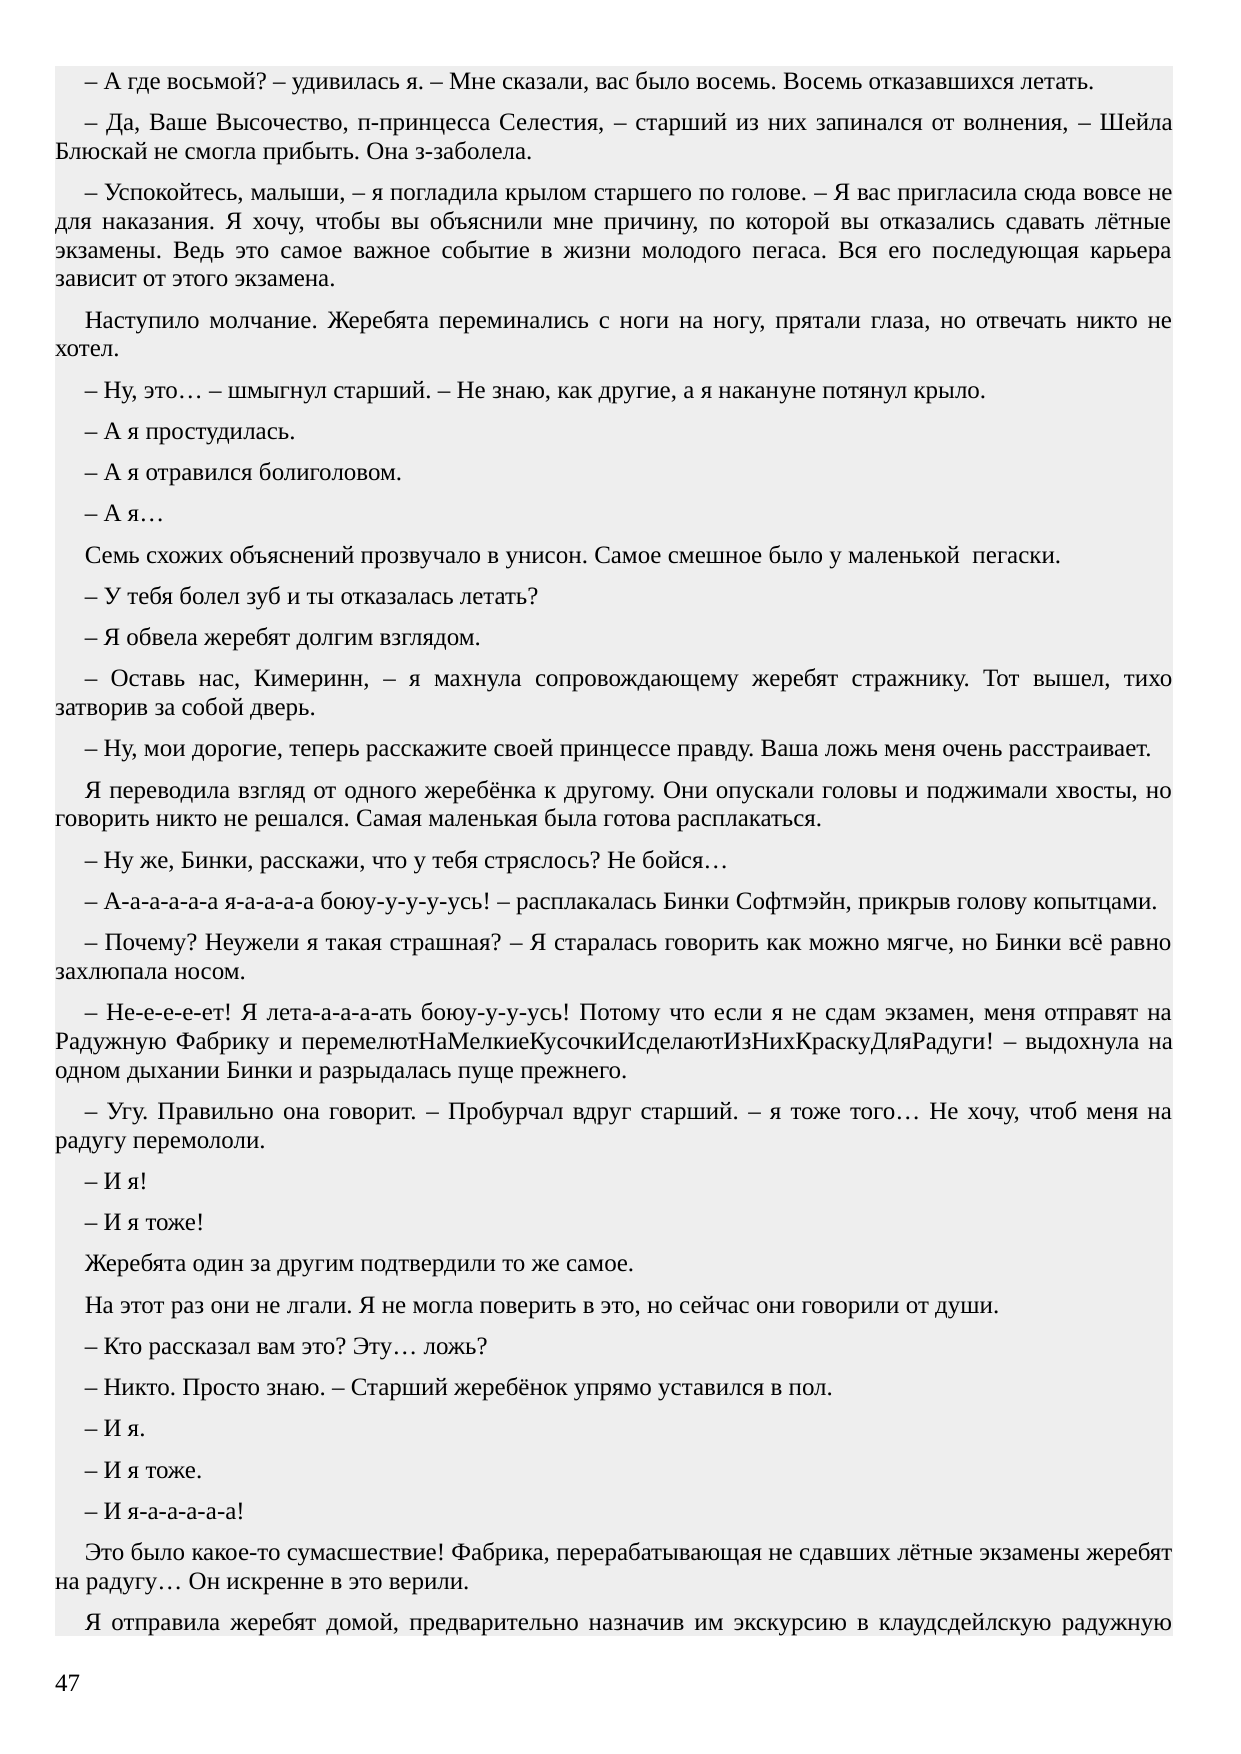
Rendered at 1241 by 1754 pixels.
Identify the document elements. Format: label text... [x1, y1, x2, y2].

text – И я-а-а-а-а-а! [55, 1496, 1173, 1525]
text – Да, Ваше Высочество, п-принцесса Селестия, – старший из них запинался от волнения, – Шейла Блюскай не смогла прибыть. Она з-заболела. [55, 107, 1173, 165]
text – Почему? Неужели я такая страшная? – Я старалась говорить как можно мягче, но Бинки всё равно захлюпала носом. [55, 927, 1173, 985]
text – А-а-а-а-а-а я-а-а-а-а боюу-у-у-у-усь! – расплакалась Бинки Софтмэйн, прикрыв голову копытцами. [55, 886, 1173, 915]
text – Оставь нас, Кимеринн, – я махнула сопровождающему жеребят стражнику. Тот вышел, тихо затворив за собой дверь. [55, 663, 1173, 721]
text Наступило молчание. Жеребята переминались с ноги на ногу, прятали глаза, но отвечать никто не хотел. [55, 305, 1173, 362]
text – Кто рассказал вам это? Эту… ложь? [55, 1331, 1173, 1360]
text – У тебя болел зуб и ты отказалась летать? [55, 581, 1173, 610]
text Я переводила взгляд от одного жеребёнка к другому. Они опускали головы и поджимали хвосты, но говорить никто не решался. Самая маленькая была готова расплакаться. [55, 775, 1173, 832]
text Жеребята один за другим подтвердили то же самое. [55, 1248, 1173, 1277]
text – А я… [55, 498, 1173, 527]
text – А я отравился болиголовом. [55, 457, 1173, 486]
text – Успокойтесь, малыши, – я погладила крылом старшего по голове. – Я вас пригласила сюда вовсе не для наказания. Я хочу, чтобы вы объяснили мне причину, по которой вы отказались сдавать лётные экзамены. Ведь это самое важное событие в жизни молодого пегаса. Вся его последующая карьера зависит от этого экзамена. [55, 177, 1173, 292]
text – Никто. Просто знаю. – Старший жеребёнок упрямо уставился в пол. [55, 1372, 1173, 1401]
text – Ну, это… – шмыгнул старший. – Не знаю, как другие, а я накануне потянул крыло. [55, 375, 1173, 403]
text Я отправила жеребят домой, предварительно назначив им экскурсию в клаудсдейлскую радужную [55, 1607, 1173, 1636]
text Семь схожих объяснений прозвучало в унисон. Самое смешное было у маленькой пегаски. [55, 540, 1173, 568]
text – И я тоже. [55, 1455, 1173, 1483]
text – А я простудилась. [55, 416, 1173, 445]
text – Угу. Правильно она говорит. – Пробурчал вдруг старший. – я тоже того… Не хочу, чтоб меня на радугу перемололи. [55, 1096, 1173, 1153]
text – И я тоже! [55, 1207, 1173, 1236]
text – Ну же, Бинки, расскажи, что у тебя стряслось? Не бойся… [55, 845, 1173, 873]
text – Я обвела жеребят долгим взглядом. [55, 622, 1173, 651]
text – Не-е-е-е-ет! Я лета-а-а-а-ать боюу-у-у-усь! Потому что если я не сдам экзамен, меня отправят на Радужную Фабрику и перемелютНаМелкиеКусочкиИсделаютИзНихКраскуДляРадуги! – выдохнула на одном дыхании Бинки и разрыдалась пуще прежнего. [55, 997, 1173, 1083]
text – И я. [55, 1413, 1173, 1442]
text На этот раз они не лгали. Я не могла поверить в это, но сейчас они говорили от души. [55, 1290, 1173, 1318]
text – И я! [55, 1166, 1173, 1195]
text – А где восьмой? – удивилась я. – Мне сказали, вас было восемь. Восемь отказавшихся летать. [55, 66, 1173, 95]
text – Ну, мои дорогие, теперь расскажите своей принцессе правду. Ваша ложь меня очень расстраивает. [55, 733, 1173, 762]
text Это было какое-то сумасшествие! Фабрика, перерабатывающая не сдавших лётные экзамены жеребят на радугу… Он искренне в это верили. [55, 1537, 1173, 1595]
